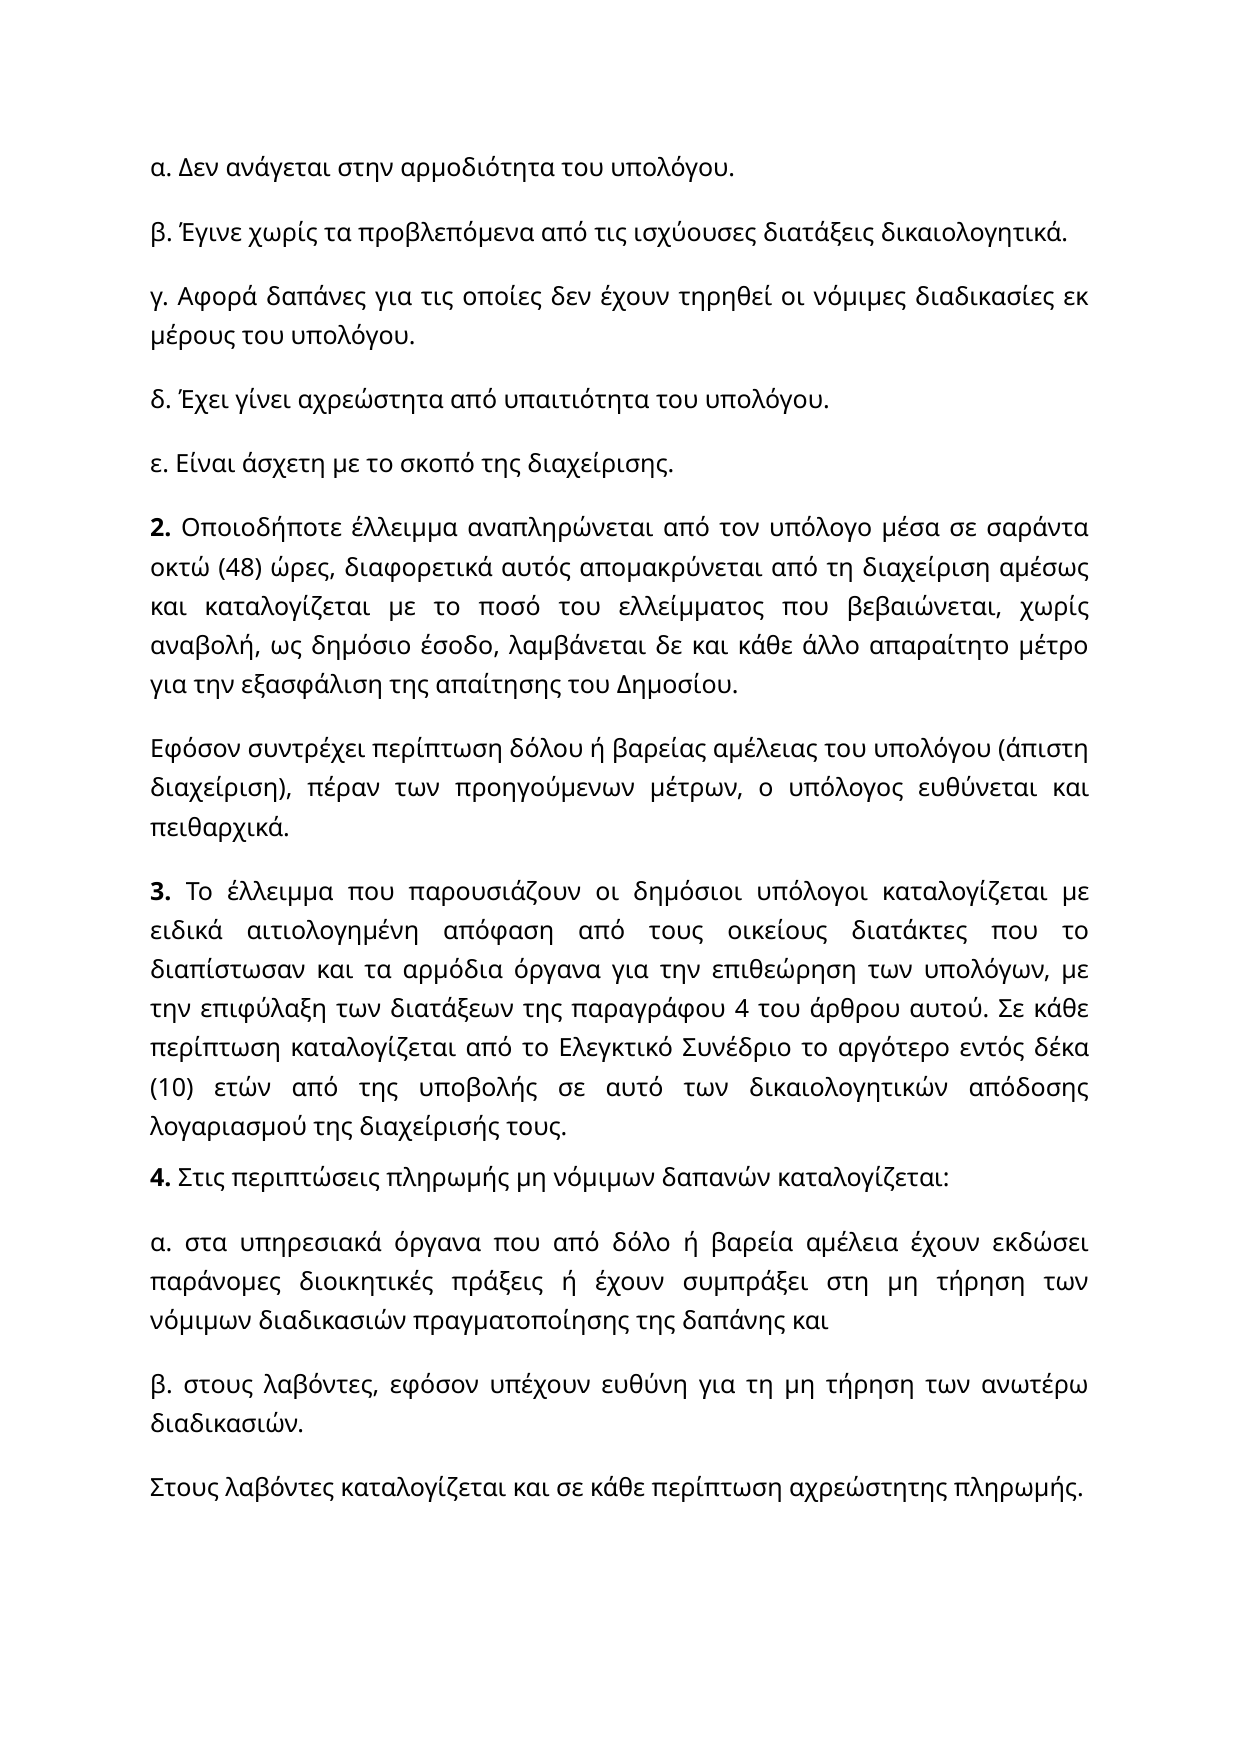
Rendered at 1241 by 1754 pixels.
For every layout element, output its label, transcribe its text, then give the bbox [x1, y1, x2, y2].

text β. Έγινε χωρίς τα προβλεπόμενα από τις ισχύουσες διατάξεις δικαιολογητικά. [150, 214, 1090, 248]
text 2. Οποιοδήποτε έλλειμμα αναπληρώνεται από τον υπόλογο μέσα σε σαράντα οκτώ (48) ώρες, διαφορετικά αυτός απομακρύνεται από τη διαχείριση αμέσως και καταλογίζεται με το ποσό του ελλείμματος που βεβαιώνεται, χωρίς αναβολή, ως δημόσιο έσοδο, λαμβάνεται δε και κάθε άλλο απαραίτητο μέτρο για την εξασφάλιση της απαίτησης του Δημοσίου. [150, 510, 1090, 701]
text α. Δεν ανάγεται στην αρμοδιότητα του υπολόγου. [150, 150, 1090, 184]
text ε. Είναι άσχετη με το σκοπό της διαχείρισης. [150, 446, 1090, 480]
text β. στους λαβόντες, εφόσον υπέχουν ευθύνη για τη μη τήρηση των ανωτέρω διαδικασιών. [150, 1367, 1090, 1440]
text Εφόσον συντρέχει περίπτωση δόλου ή βαρείας αμέλειας του υπολόγου (άπιστη διαχείριση), πέραν των προηγούμενων μέτρων, ο υπόλογος ευθύνεται και πειθαρχικά. [150, 731, 1090, 843]
text 4. Στις περιπτώσεις πληρωμής μη νόμιμων δαπανών καταλογίζεται: [150, 1160, 1090, 1194]
text δ. Έχει γίνει αχρεώστητα από υπαιτιότητα του υπολόγου. [150, 382, 1090, 416]
text γ. Αφορά δαπάνες για τις οποίες δεν έχουν τηρηθεί οι νόμιμες διαδικασίες εκ μέρους του υπολόγου. [150, 278, 1090, 352]
text Στους λαβόντες καταλογίζεται και σε κάθε περίπτωση αχρεώστητης πληρωμής. [150, 1470, 1090, 1504]
text 3. Το έλλειμμα που παρουσιάζουν οι δημόσιοι υπόλογοι καταλογίζεται με ειδικά αιτιολογημένη απόφαση από τους οικείους διατάκτες που το διαπίστωσαν και τα αρμόδια όργανα για την επιθεώρηση των υπολόγων, με την επιφύλαξη των διατάξεων της παραγράφου 4 του άρθρου αυτού. Σε κάθε περίπτωση καταλογίζεται από το Ελεγκτικό Συνέδριο το αργότερο εντός δέκα (10) ετών από της υποβολής σε αυτό των δικαιολογητικών απόδοσης λογαριασμού της διαχείρισής τους. [150, 873, 1090, 1142]
text α. στα υπηρεσιακά όργανα που από δόλο ή βαρεία αμέλεια έχουν εκδώσει παράνομες διοικητικές πράξεις ή έχουν συμπράξει στη μη τήρηση των νόμιμων διαδικασιών πραγματοποίησης της δαπάνης και [150, 1224, 1090, 1337]
